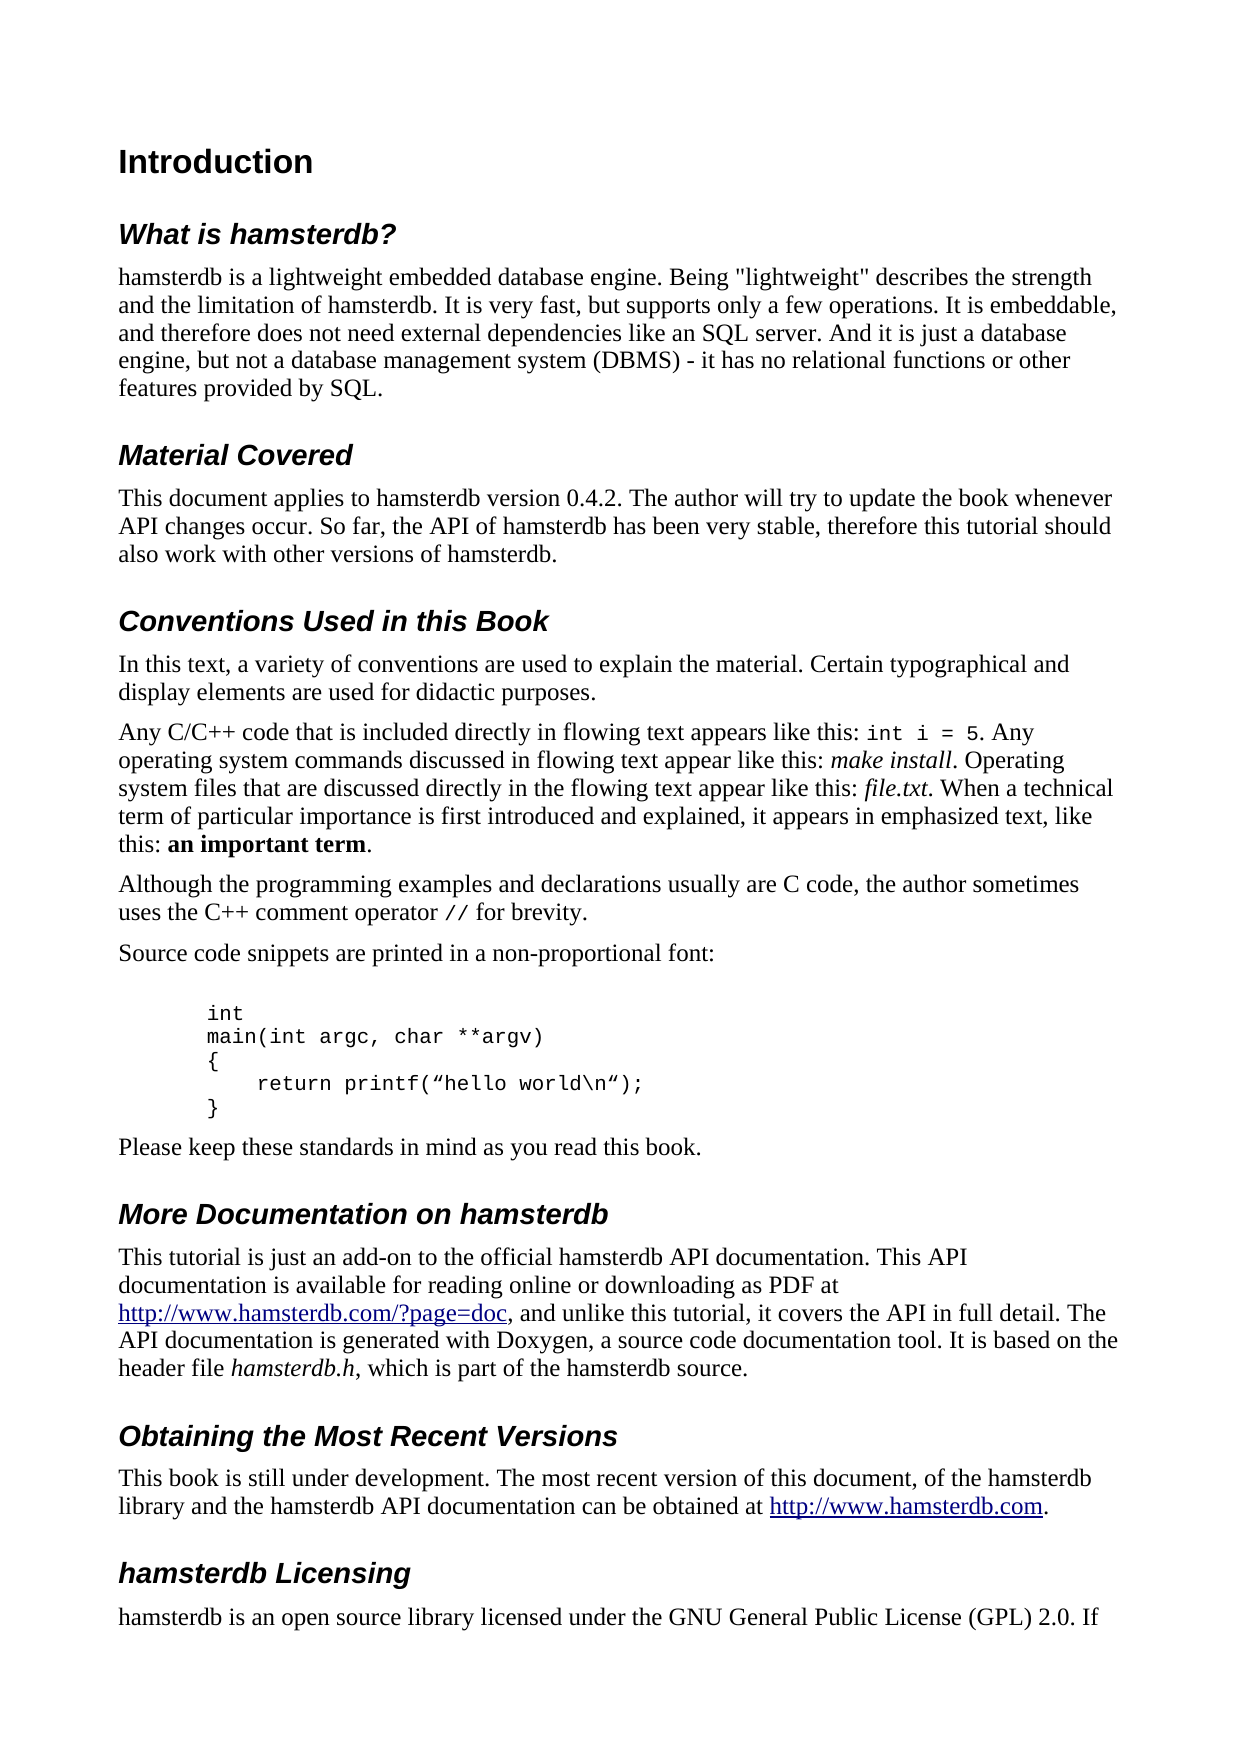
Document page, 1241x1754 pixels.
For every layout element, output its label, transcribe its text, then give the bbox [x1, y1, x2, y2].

text Although the programming examples and declarations usually are C code, the author sometimes uses the C++ comment operator // for brevity. [118, 870, 1122, 926]
text Source code snippets are printed in a non-proportional font: [118, 939, 1122, 966]
text int main(int argc, char **argv) { return printf(“hello world\n“); } [207, 1002, 1122, 1121]
text Please keep these standards in mind as you read this book. [118, 1133, 1122, 1161]
text In this text, a variety of conventions are used to explain the material. Certain typographical and display elements are used for didactic purposes. [118, 650, 1122, 706]
text This book is still under development. The most recent version of this document, of the hamsterdb library and the hamsterdb API documentation can be obtained at http://www.hamsterdb.com. [118, 1464, 1122, 1520]
subtitle Introduction [118, 143, 1122, 181]
text hamsterdb is a lightweight embedded database engine. Being "lightweight" describes the strength and the limitation of hamsterdb. It is very fast, but supports only a few operations. It is embeddable, and therefore does not need external dependencies like an SQL server. And it is just a database engine, but not a database management system (DBMS) - it has no relational functions or other features provided by SQL. [118, 263, 1122, 402]
text This tutorial is just an add-on to the official hamsterdb API documentation. This API documentation is available for reading online or downloading as PDF at http://www.hamsterdb.com/?page=doc, and unlike this tutorial, it covers the API in full detail. The API documentation is generated with Doxygen, a source code documentation tool. It is based on the header file hamsterdb.h, which is part of the hamsterdb source. [118, 1243, 1122, 1382]
subtitle Obtaining the Most Recent Versions [118, 1419, 1122, 1452]
subtitle What is hamsterdb? [118, 218, 1122, 251]
text This document applies to hamsterdb version 0.4.2. The author will try to update the book whenever API changes occur. So far, the API of hamsterdb has been very stable, therefore this tutorial should also work with other versions of hamsterdb. [118, 484, 1122, 567]
subtitle More Documentation on hamsterdb [118, 1198, 1122, 1231]
subtitle Material Covered [118, 439, 1122, 472]
subtitle Conventions Used in this Book [118, 605, 1122, 638]
text Any C/C++ code that is included directly in flowing text appears like this: int i = 5. Any operating system commands discussed in flowing text appear like this: make install. Operating system files that are discussed directly in the flowing text appear like this: file.txt. When a technical term of particular importance is first introduced and explained, it appears in emphasized text, like this: an important term. [118, 718, 1122, 857]
subtitle hamsterdb Licensing [118, 1557, 1122, 1590]
text hamsterdb is an open source library licensed under the GNU General Public License (GPL) 2.0. If [118, 1603, 1122, 1630]
